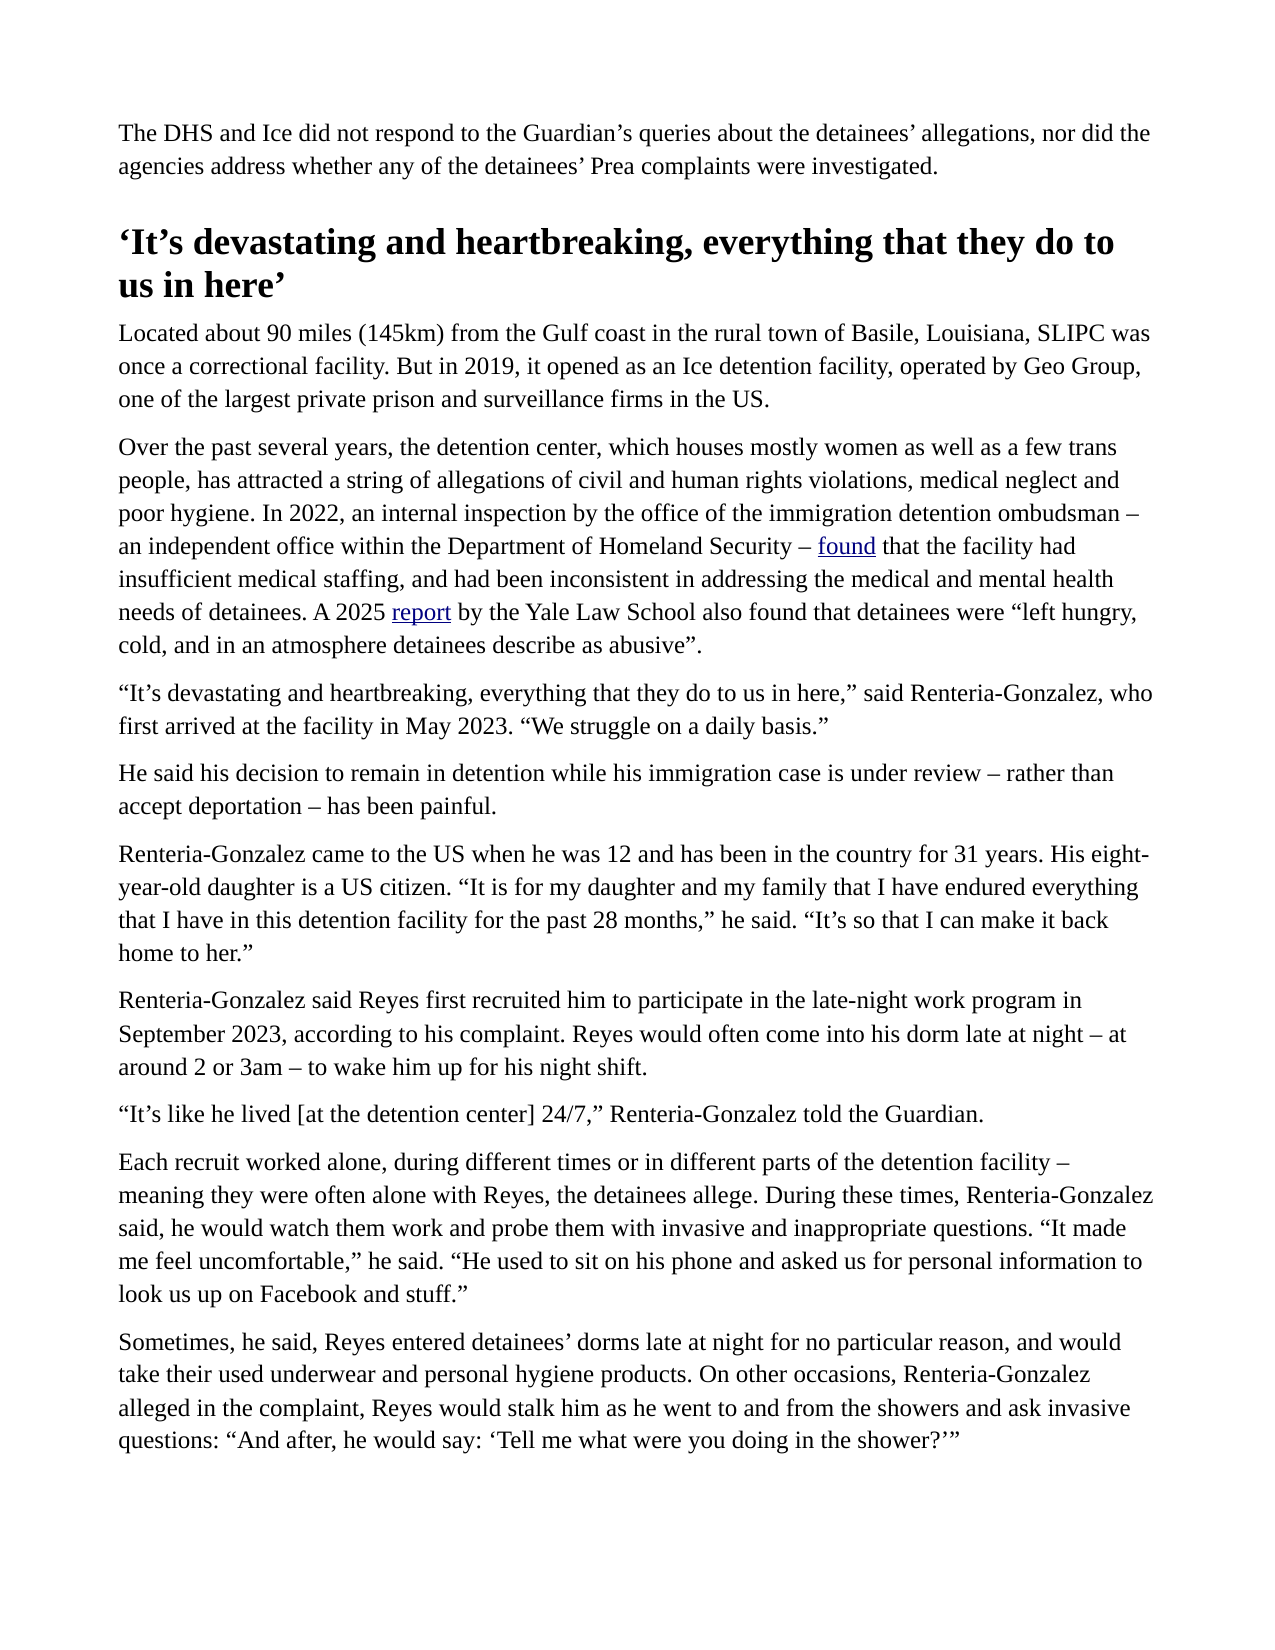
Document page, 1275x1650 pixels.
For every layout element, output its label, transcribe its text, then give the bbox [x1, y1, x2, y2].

text “It’s devastating and heartbreaking, everything that they do to us in here,” said Renteria-Gonzalez, who first arrived at the facility in May 2023. “We struggle on a daily basis.” [118, 678, 1157, 739]
text Located about 90 miles (145km) from the Gulf coast in the rural town of Basile, Louisiana, SLIPC was once a correctional facility. But in 2019, it opened as an Ice detention facility, operated by Geo Group, one of the largest private prison and surveillance firms in the US. [118, 318, 1157, 413]
subtitle ‘It’s devastating and heartbreaking, everything that they do to us in here’ [118, 219, 1157, 306]
text Renteria-Gonzalez said Reyes first recruited him to participate in the late-night work program in September 2023, according to his complaint. Reyes would often come into his dorm late at night – at around 2 or 3am – to wake him up for his night shift. [118, 986, 1157, 1080]
text Renteria-Gonzalez came to the US when he was 12 and has been in the country for 31 years. His eight-year-old daughter is a US citizen. “It is for my daughter and my family that I have endured everything that I have in this detention facility for the past 28 months,” he said. “It’s so that I can make it back home to her.” [118, 839, 1157, 967]
text The DHS and Ice did not respond to the Guardian’s queries about the detainees’ allegations, nor did the agencies address whether any of the detainees’ Prea complaints were investigated. [118, 118, 1157, 180]
text He said his decision to remain in detention while his immigration case is under review – rather than accept deportation – has been painful. [118, 758, 1157, 820]
text Over the past several years, the detention center, which houses mostly women as well as a few trans people, has attracted a string of allegations of civil and human rights violations, medical neglect and poor hygiene. In 2022, an internal inspection by the office of the immigration detention ombudsman – an independent office within the Department of Homeland Security – found that the facility had insufficient medical staffing, and had been inconsistent in addressing the medical and mental health needs of detainees. A 2025 report by the Yale Law School also found that detainees were “left hungry, cold, and in an atmosphere detainees describe as abusive”. [118, 432, 1157, 659]
text Sometimes, he said, Reyes entered detainees’ dorms late at night for no particular reason, and would take their used underwear and personal hygiene products. On other occasions, Renteria-Gonzalez alleged in the complaint, Reyes would stalk him as he went to and from the showers and ask invasive questions: “And after, he would say: ‘Tell me what were you doing in the shower?’” [118, 1327, 1157, 1454]
text Each recruit worked alone, during different times or in different parts of the detention facility – meaning they were often alone with Reyes, the detainees allege. During these times, Renteria-Gonzalez said, he would watch them work and probe them with invasive and inappropriate questions. “It made me feel uncomfortable,” he said. “He used to sit on his phone and asked us for personal information to look us up on Facebook and stuff.” [118, 1147, 1157, 1308]
text “It’s like he lived [at the detention center] 24/7,” Renteria-Gonzalez told the Guardian. [118, 1099, 1157, 1128]
